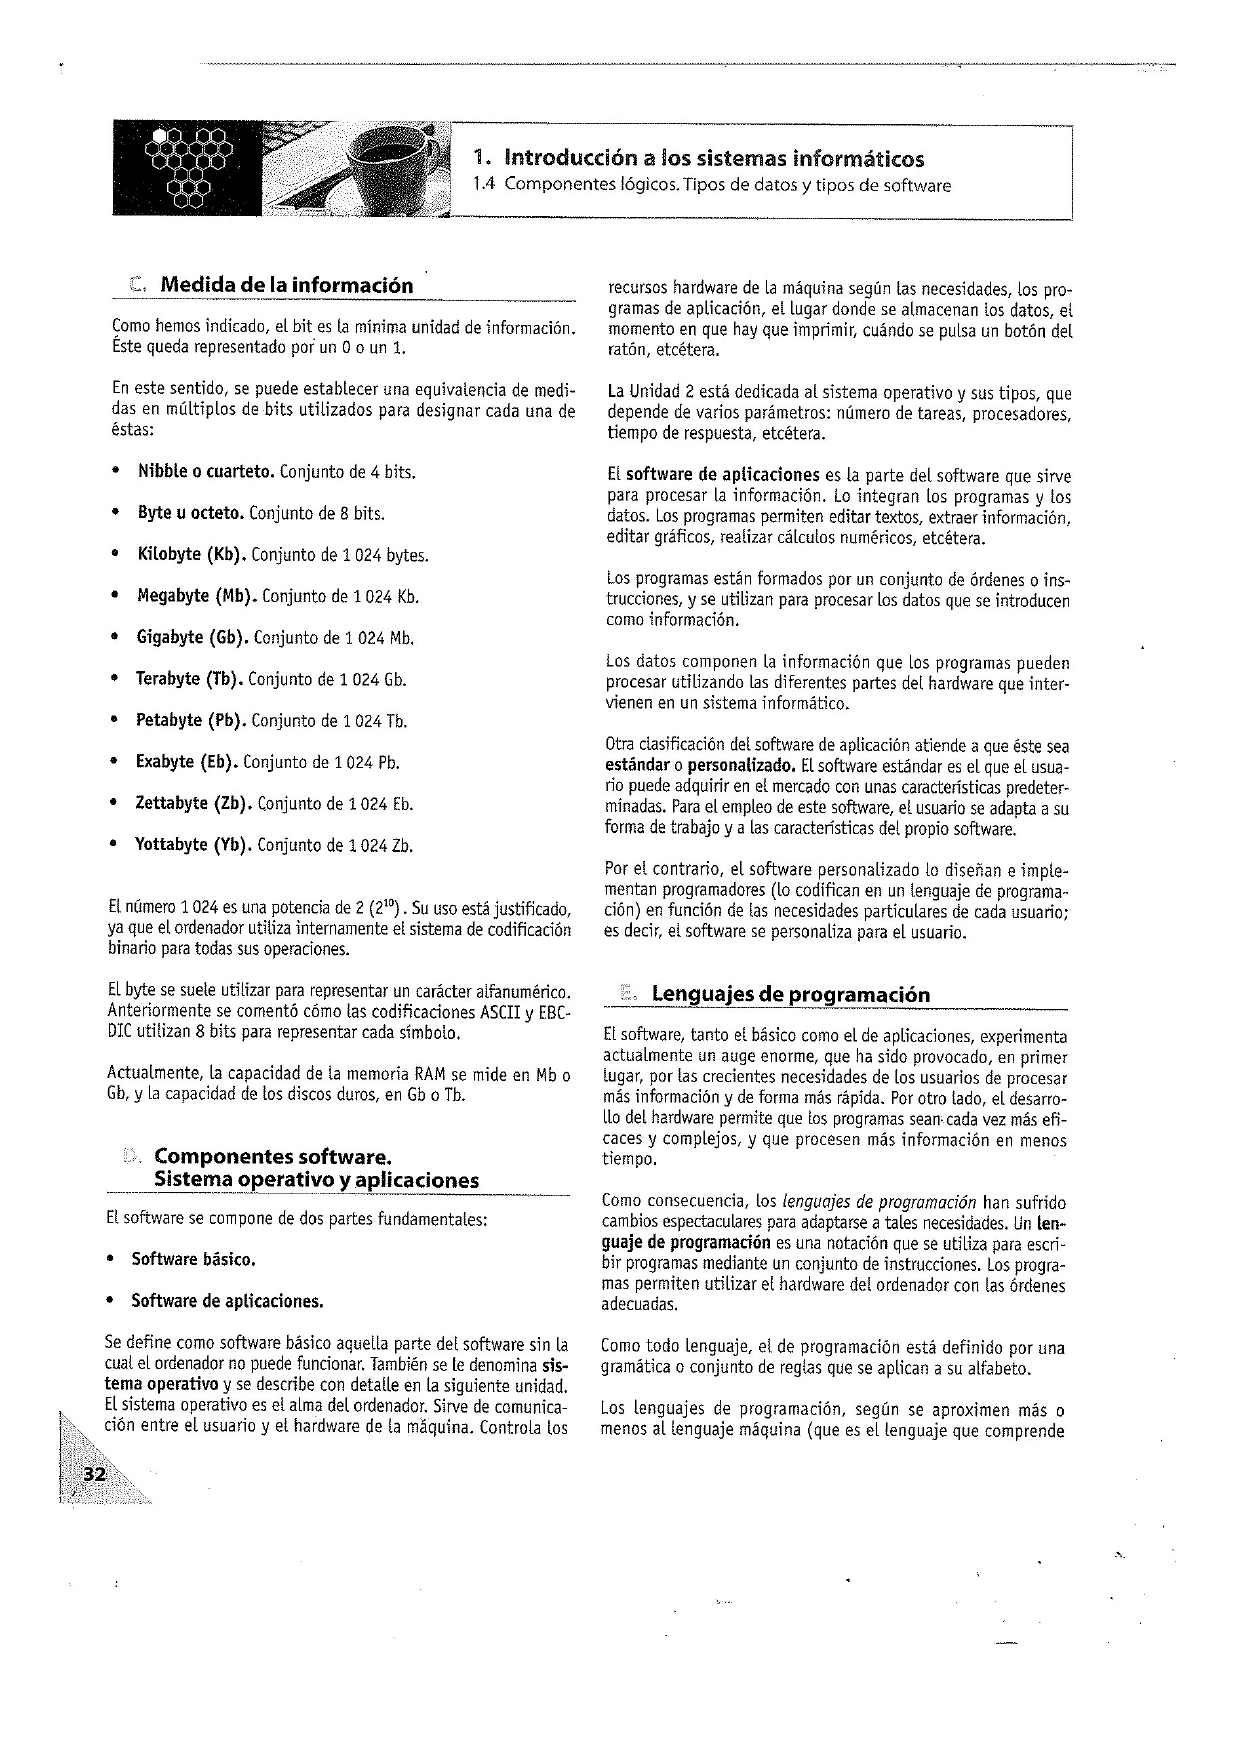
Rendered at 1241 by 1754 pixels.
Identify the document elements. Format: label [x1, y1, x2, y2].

picture [59, 59, 1182, 1644]
